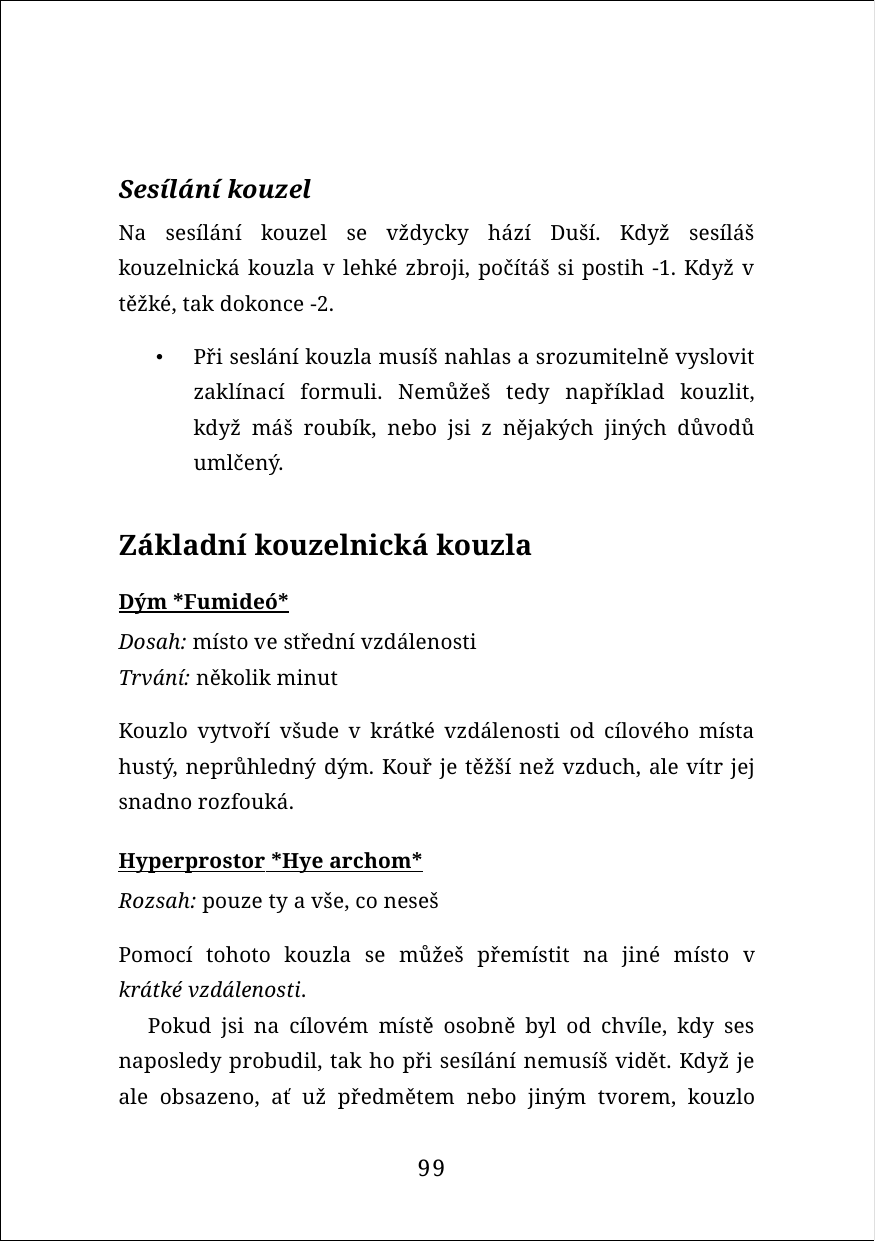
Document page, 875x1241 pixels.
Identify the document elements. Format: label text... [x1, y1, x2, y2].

subtitle Základní kouzelnická kouzla [118, 525, 756, 564]
subtitle Sesílání kouzel [118, 172, 756, 206]
list Při seslání kouzla musíš nahlas a srozumitelně vyslovit zaklínací formuli. Nemůžeš tedy například kouzlit, když máš roubík, nebo jsi z nějakých jiných důvodů umlčený. [156, 342, 756, 477]
text Rozsah: pouze ty a vše, co neseš [118, 887, 756, 915]
subtitle Hyperprostor *Hye archom* [118, 846, 756, 875]
text Dosah: místo ve střední vzdálenosti Trvání: několik minut [118, 627, 756, 691]
text Kouzlo vytvoří všude v krátké vzdálenosti od cílového místa hustý, neprůhledný dým. Kouř je těžší než vzduch, ale vítr jej snadno rozfouká. [118, 716, 756, 816]
subtitle Dým *Fumideó* [118, 587, 756, 616]
text Pomocí tohoto kouzla se můžeš přemístit na jiné místo v krátké vzdálenosti. Pokud jsi na cílovém místě osobně byl od chvíle, kdy ses naposledy probudil, tak ho při sesílání nemusíš vidět. Když je ale obsazeno, ať už předmětem nebo jiným tvorem, kouzlo [118, 940, 756, 1110]
text Na sesílání kouzel se vždycky hází Duší. Když sesíláš kouzelnická kouzla v lehké zbroji, počítáš si postih -1. Když v těžké, tak dokonce -2. [118, 218, 756, 317]
